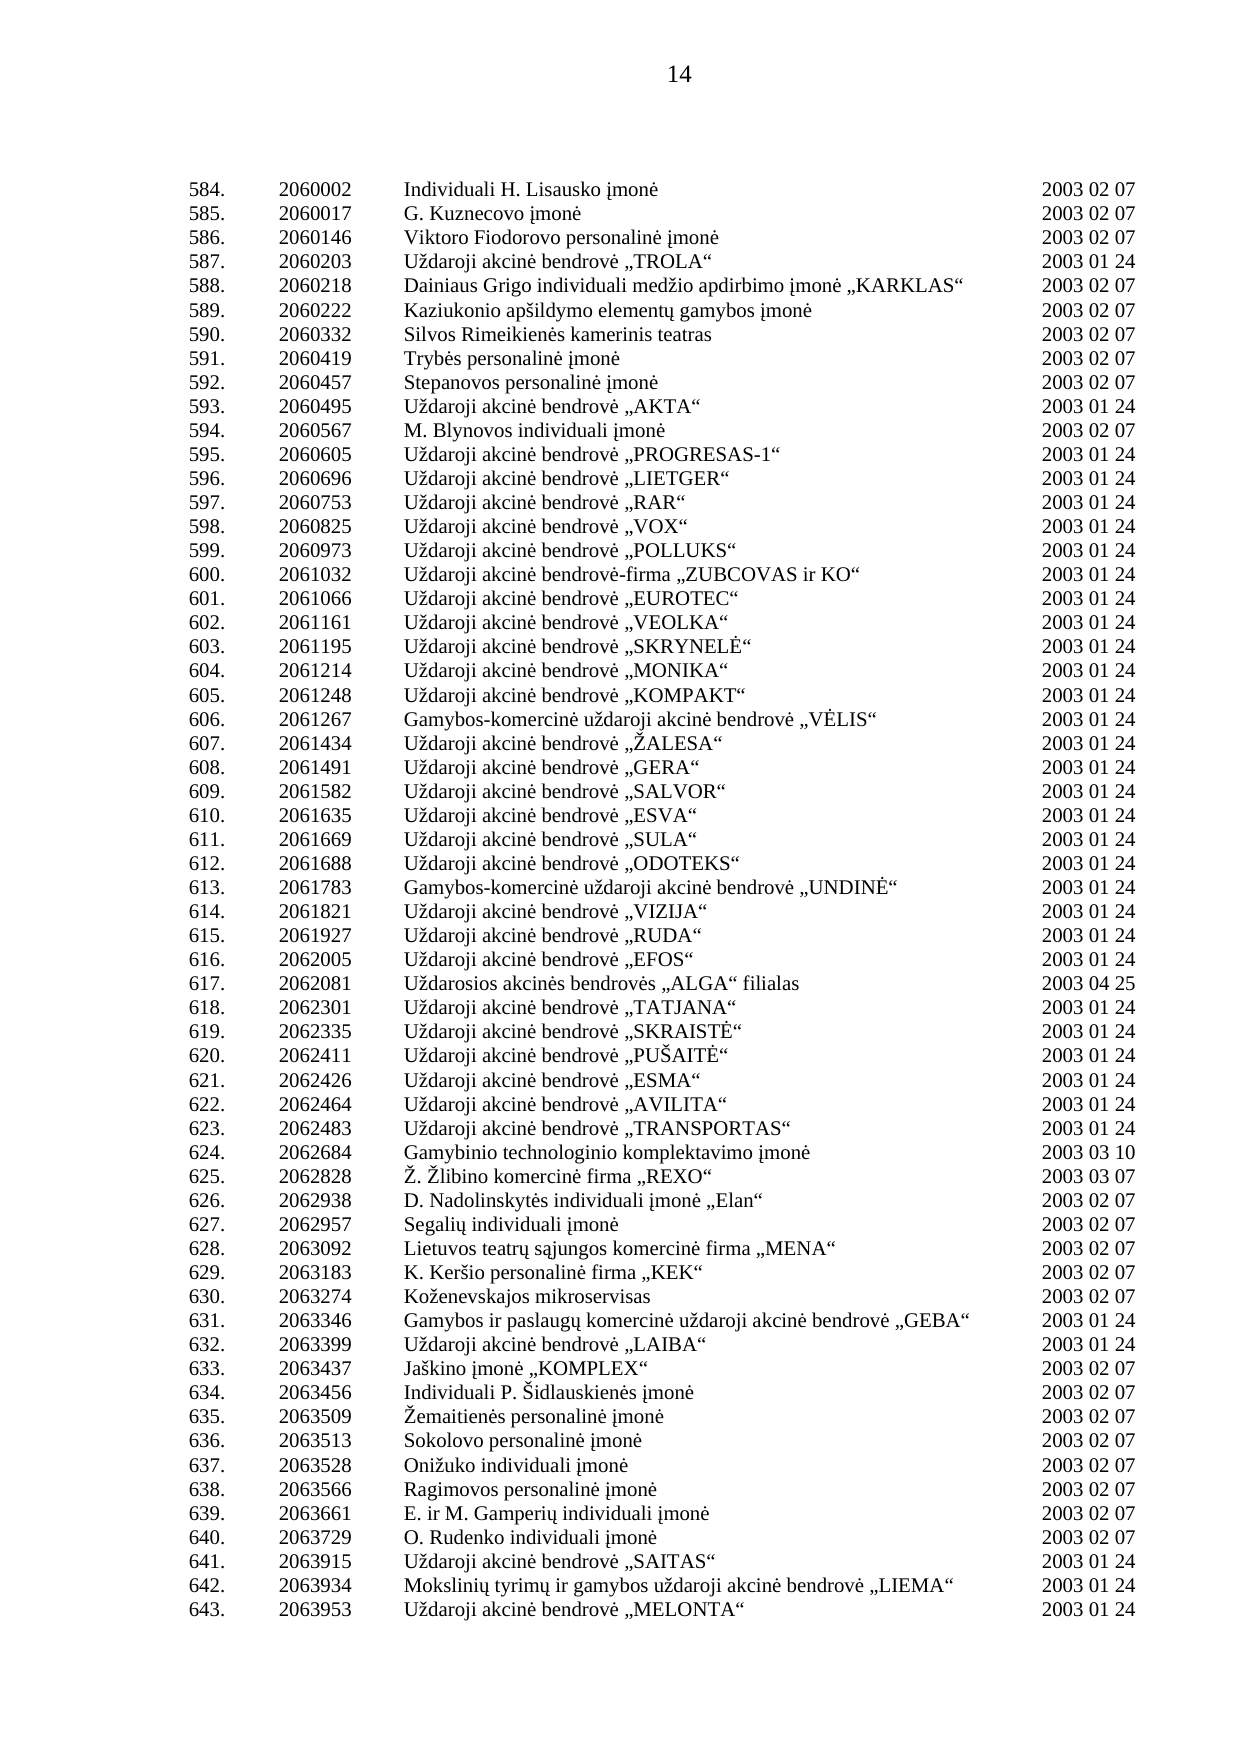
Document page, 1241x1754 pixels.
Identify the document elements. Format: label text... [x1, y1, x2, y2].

table_cell 2060567 [267, 418, 392, 442]
table_cell 2063934 [267, 1573, 392, 1597]
table_cell Uždaroji akcinė bendrovė „VOX“ [393, 514, 1030, 538]
table_cell 2061582 [267, 779, 392, 803]
table_cell Gamybos-komercinė uždaroji akcinė bendrovė „UNDINĖ“ [393, 875, 1030, 899]
table_cell 633. [177, 1356, 267, 1380]
table_cell 641. [177, 1549, 267, 1573]
table_cell 2061821 [267, 899, 392, 923]
table_cell 2003 01 24 [1030, 514, 1181, 538]
table_cell 615. [177, 923, 267, 947]
table_cell 2062684 [267, 1140, 392, 1164]
table_cell E. ir M. Gamperių individuali įmonė [393, 1501, 1030, 1525]
table_cell 2061066 [267, 586, 392, 610]
table_cell Sokolovo personalinė įmonė [393, 1429, 1030, 1452]
table_cell 2061161 [267, 610, 392, 634]
table_cell 598. [177, 514, 267, 538]
table_cell Ž. Žlibino komercinė firma „REXO“ [393, 1164, 1030, 1188]
table_cell Trybės personalinė įmonė [393, 346, 1030, 370]
table_cell 2062005 [267, 947, 392, 971]
table_cell 625. [177, 1164, 267, 1188]
table_cell 2003 01 24 [1030, 1549, 1181, 1573]
table_cell 2061434 [267, 731, 392, 755]
table_cell 2003 01 24 [1030, 249, 1181, 273]
table_cell 2003 02 07 [1030, 346, 1181, 370]
table_cell 2063183 [267, 1260, 392, 1284]
table_cell Dainiaus Grigo individuali medžio apdirbimo įmonė „KARKLAS“ [393, 274, 1030, 297]
table_cell 2003 01 24 [1030, 490, 1181, 514]
table_cell Gamybinio technologinio komplektavimo įmonė [393, 1140, 1030, 1164]
table_cell 601. [177, 586, 267, 610]
table_cell Uždaroji akcinė bendrovė „KOMPAKT“ [393, 683, 1030, 707]
table_cell 2063953 [267, 1597, 392, 1621]
table_cell Uždaroji akcinė bendrovė „SKRAISTĖ“ [393, 1019, 1030, 1043]
table_cell 2003 01 24 [1030, 1092, 1181, 1116]
table_cell 586. [177, 225, 267, 249]
table_cell Uždaroji akcinė bendrovė „ESMA“ [393, 1068, 1030, 1092]
table_cell 2060146 [267, 225, 392, 249]
table_cell 596. [177, 466, 267, 490]
table_cell 2061032 [267, 562, 392, 586]
table_cell 2003 02 07 [1030, 177, 1181, 201]
table_cell 592. [177, 370, 267, 394]
table_cell Uždaroji akcinė bendrovė „ODOTEKS“ [393, 851, 1030, 875]
table_cell 616. [177, 947, 267, 971]
table_cell 2003 02 07 [1030, 322, 1181, 346]
table_cell Gamybos ir paslaugų komercinė uždaroji akcinė bendrovė „GEBA“ [393, 1308, 1030, 1332]
table_cell 2003 01 24 [1030, 827, 1181, 851]
table_cell Uždaroji akcinė bendrovė „MONIKA“ [393, 659, 1030, 682]
table_cell 624. [177, 1140, 267, 1164]
table_cell 2003 01 24 [1030, 899, 1181, 923]
table_cell Stepanovos personalinė įmonė [393, 370, 1030, 394]
table_cell 2003 03 10 [1030, 1140, 1181, 1164]
table_cell Uždaroji akcinė bendrovė „ESVA“ [393, 803, 1030, 827]
table_cell 2003 01 24 [1030, 1597, 1181, 1621]
table_cell Uždaroji akcinė bendrovė „SAITAS“ [393, 1549, 1030, 1573]
table_cell 2062301 [267, 995, 392, 1019]
table_cell 643. [177, 1597, 267, 1621]
table_cell 588. [177, 274, 267, 297]
table_cell Uždaroji akcinė bendrovė „PROGRESAS-1“ [393, 442, 1030, 466]
table_cell 2003 02 07 [1030, 1260, 1181, 1284]
table_cell 593. [177, 394, 267, 418]
table_cell 619. [177, 1019, 267, 1043]
table_cell 2060696 [267, 466, 392, 490]
table_cell 599. [177, 538, 267, 562]
table_cell 2003 02 07 [1030, 1429, 1181, 1452]
table_cell 2003 01 24 [1030, 562, 1181, 586]
table_cell 2003 01 24 [1030, 947, 1181, 971]
table_cell Segalių individuali įmonė [393, 1212, 1030, 1236]
table_cell 2063092 [267, 1236, 392, 1260]
table_cell 2003 01 24 [1030, 1044, 1181, 1067]
table_cell 585. [177, 201, 267, 225]
table_cell Uždaroji akcinė bendrovė „VEOLKA“ [393, 610, 1030, 634]
table_cell Individuali H. Lisausko įmonė [393, 177, 1030, 201]
table_cell Uždaroji akcinė bendrovė „TATJANA“ [393, 995, 1030, 1019]
table_cell 2062411 [267, 1044, 392, 1067]
table_cell M. Blynovos individuali įmonė [393, 418, 1030, 442]
table_cell 2062483 [267, 1116, 392, 1140]
table_cell 2062938 [267, 1188, 392, 1212]
table_cell 608. [177, 755, 267, 779]
table_cell 639. [177, 1501, 267, 1525]
table_cell Uždaroji akcinė bendrovė „EUROTEC“ [393, 586, 1030, 610]
table_cell Uždaroji akcinė bendrovė „POLLUKS“ [393, 538, 1030, 562]
table_cell 605. [177, 683, 267, 707]
table_cell 640. [177, 1525, 267, 1549]
table_cell 606. [177, 707, 267, 731]
table_cell Uždaroji akcinė bendrovė „RAR“ [393, 490, 1030, 514]
table_cell Uždaroji akcinė bendrovė „RUDA“ [393, 923, 1030, 947]
table_cell Uždaroji akcinė bendrovė „GERA“ [393, 755, 1030, 779]
table_cell Uždaroji akcinė bendrovė „VIZIJA“ [393, 899, 1030, 923]
table_cell 2003 01 24 [1030, 803, 1181, 827]
table_cell Viktoro Fiodorovo personalinė įmonė [393, 225, 1030, 249]
table_cell 2061491 [267, 755, 392, 779]
table_cell 594. [177, 418, 267, 442]
table_cell Uždaroji akcinė bendrovė „EFOS“ [393, 947, 1030, 971]
table_cell 2061267 [267, 707, 392, 731]
table_cell 2003 01 24 [1030, 394, 1181, 418]
table_cell Mokslinių tyrimų ir gamybos uždaroji akcinė bendrovė „LIEMA“ [393, 1573, 1030, 1597]
table_cell Kaziukonio apšildymo elementų gamybos įmonė [393, 298, 1030, 322]
table_cell Uždaroji akcinė bendrovė „TRANSPORTAS“ [393, 1116, 1030, 1140]
table_cell 2063729 [267, 1525, 392, 1549]
table_cell 2060457 [267, 370, 392, 394]
table_cell 637. [177, 1453, 267, 1477]
table_cell 2003 01 24 [1030, 683, 1181, 707]
table_cell 2003 01 24 [1030, 442, 1181, 466]
table_cell 2003 01 24 [1030, 1116, 1181, 1140]
table_cell 617. [177, 971, 267, 995]
table_cell Uždaroji akcinė bendrovė „LAIBA“ [393, 1332, 1030, 1356]
table_cell 623. [177, 1116, 267, 1140]
table_cell Žemaitienės personalinė įmonė [393, 1404, 1030, 1428]
table_cell Uždaroji akcinė bendrovė „ŽALESA“ [393, 731, 1030, 755]
table_cell 636. [177, 1429, 267, 1452]
table_cell 2063509 [267, 1404, 392, 1428]
table_cell K. Keršio personalinė firma „KEK“ [393, 1260, 1030, 1284]
table_cell 2062081 [267, 971, 392, 995]
table_cell 638. [177, 1477, 267, 1501]
table_cell 597. [177, 490, 267, 514]
table_cell 2003 01 24 [1030, 731, 1181, 755]
table_cell Gamybos-komercinė uždaroji akcinė bendrovė „VĖLIS“ [393, 707, 1030, 731]
table_cell Onižuko individuali įmonė [393, 1453, 1030, 1477]
table_cell 613. [177, 875, 267, 899]
table_cell 2003 02 07 [1030, 370, 1181, 394]
table_cell G. Kuznecovo įmonė [393, 201, 1030, 225]
table_cell 2003 01 24 [1030, 586, 1181, 610]
table_cell 2003 02 07 [1030, 1525, 1181, 1549]
table_cell 2063528 [267, 1453, 392, 1477]
table_cell 2061688 [267, 851, 392, 875]
table_cell Uždarosios akcinės bendrovės „ALGA“ filialas [393, 971, 1030, 995]
table_cell 2063915 [267, 1549, 392, 1573]
table_cell 2060017 [267, 201, 392, 225]
table_cell 600. [177, 562, 267, 586]
table_cell 2003 02 07 [1030, 298, 1181, 322]
table_cell Uždaroji akcinė bendrovė „AKTA“ [393, 394, 1030, 418]
table_cell O. Rudenko individuali įmonė [393, 1525, 1030, 1549]
table_cell 2061214 [267, 659, 392, 682]
table_cell 2061248 [267, 683, 392, 707]
table_cell 2003 01 24 [1030, 1019, 1181, 1043]
table_cell 2003 01 24 [1030, 634, 1181, 658]
table_cell 2003 02 07 [1030, 1236, 1181, 1260]
table_cell 626. [177, 1188, 267, 1212]
table_cell 590. [177, 322, 267, 346]
table_cell 2003 02 07 [1030, 1380, 1181, 1404]
table_cell 627. [177, 1212, 267, 1236]
table_cell Silvos Rimeikienės kamerinis teatras [393, 322, 1030, 346]
table_cell Ragimovos personalinė įmonė [393, 1477, 1030, 1501]
table_cell 2061195 [267, 634, 392, 658]
table_cell 2003 02 07 [1030, 1356, 1181, 1380]
table_cell 2003 02 07 [1030, 1453, 1181, 1477]
table_cell 2062335 [267, 1019, 392, 1043]
table_cell 2060419 [267, 346, 392, 370]
table_cell 2003 04 25 [1030, 971, 1181, 995]
table_cell 612. [177, 851, 267, 875]
table_cell 2003 02 07 [1030, 1212, 1181, 1236]
table_cell 611. [177, 827, 267, 851]
table_cell 634. [177, 1380, 267, 1404]
table_cell 591. [177, 346, 267, 370]
table_cell 584. [177, 177, 267, 201]
table_cell Uždaroji akcinė bendrovė-firma „ZUBCOVAS ir KO“ [393, 562, 1030, 586]
table_cell 2003 03 07 [1030, 1164, 1181, 1188]
table_cell 2061927 [267, 923, 392, 947]
table_cell 2063513 [267, 1429, 392, 1452]
table_cell 2063399 [267, 1332, 392, 1356]
table_cell 595. [177, 442, 267, 466]
table_cell 602. [177, 610, 267, 634]
table_cell 2003 01 24 [1030, 610, 1181, 634]
table_cell 2060203 [267, 249, 392, 273]
table_cell 629. [177, 1260, 267, 1284]
table_cell 589. [177, 298, 267, 322]
table_cell 635. [177, 1404, 267, 1428]
table_cell 2062426 [267, 1068, 392, 1092]
table_cell Uždaroji akcinė bendrovė „SKRYNELĖ“ [393, 634, 1030, 658]
table_cell 642. [177, 1573, 267, 1597]
table_cell 2003 01 24 [1030, 1332, 1181, 1356]
table_cell 2003 02 07 [1030, 1188, 1181, 1212]
table_cell 587. [177, 249, 267, 273]
table_cell 2063346 [267, 1308, 392, 1332]
table_cell D. Nadolinskytės individuali įmonė „Elan“ [393, 1188, 1030, 1212]
table_cell Lietuvos teatrų sąjungos komercinė firma „MENA“ [393, 1236, 1030, 1260]
table_cell 2062957 [267, 1212, 392, 1236]
table_cell 620. [177, 1044, 267, 1067]
table_cell 2003 02 07 [1030, 225, 1181, 249]
table_cell 2003 02 07 [1030, 418, 1181, 442]
table_cell 622. [177, 1092, 267, 1116]
table_cell 2060825 [267, 514, 392, 538]
table_cell 2062464 [267, 1092, 392, 1116]
table_cell 2003 01 24 [1030, 995, 1181, 1019]
table_cell 603. [177, 634, 267, 658]
table_cell 2003 01 24 [1030, 659, 1181, 682]
table_cell 628. [177, 1236, 267, 1260]
table_cell 2003 01 24 [1030, 923, 1181, 947]
table_cell 621. [177, 1068, 267, 1092]
table_cell 2003 02 07 [1030, 1284, 1181, 1308]
table_cell 2003 02 07 [1030, 274, 1181, 297]
table_cell 2063566 [267, 1477, 392, 1501]
table_cell 2061635 [267, 803, 392, 827]
table_cell 2003 01 24 [1030, 1068, 1181, 1092]
table_cell 632. [177, 1332, 267, 1356]
table_cell 2003 02 07 [1030, 1501, 1181, 1525]
table_cell 2003 01 24 [1030, 538, 1181, 562]
table_cell 2063456 [267, 1380, 392, 1404]
table_cell 2003 01 24 [1030, 875, 1181, 899]
table_cell Uždaroji akcinė bendrovė „LIETGER“ [393, 466, 1030, 490]
table_cell 2003 01 24 [1030, 1573, 1181, 1597]
table_cell 2062828 [267, 1164, 392, 1188]
table_cell 2003 01 24 [1030, 466, 1181, 490]
table_cell 2060753 [267, 490, 392, 514]
table_cell 607. [177, 731, 267, 755]
table_cell 2060218 [267, 274, 392, 297]
table_cell 2060222 [267, 298, 392, 322]
table_cell 2003 02 07 [1030, 201, 1181, 225]
table_cell 2063437 [267, 1356, 392, 1380]
table_cell 2063274 [267, 1284, 392, 1308]
table_cell 610. [177, 803, 267, 827]
table_cell Uždaroji akcinė bendrovė „SALVOR“ [393, 779, 1030, 803]
table_cell Uždaroji akcinė bendrovė „SULA“ [393, 827, 1030, 851]
table_cell 2003 02 07 [1030, 1477, 1181, 1501]
table_cell Uždaroji akcinė bendrovė „AVILITA“ [393, 1092, 1030, 1116]
table_cell Koženevskajos mikroservisas [393, 1284, 1030, 1308]
table_cell 2060332 [267, 322, 392, 346]
table_cell 2003 01 24 [1030, 851, 1181, 875]
table_cell 2003 01 24 [1030, 779, 1181, 803]
table_cell 609. [177, 779, 267, 803]
table_cell Uždaroji akcinė bendrovė „PUŠAITĖ“ [393, 1044, 1030, 1067]
table_cell 630. [177, 1284, 267, 1308]
table_cell Individuali P. Šidlauskienės įmonė [393, 1380, 1030, 1404]
table_cell 2003 01 24 [1030, 755, 1181, 779]
table_cell 2061669 [267, 827, 392, 851]
table_cell 2003 02 07 [1030, 1404, 1181, 1428]
table_cell 2060605 [267, 442, 392, 466]
table_cell 2060973 [267, 538, 392, 562]
table_cell 2063661 [267, 1501, 392, 1525]
table_cell Uždaroji akcinė bendrovė „MELONTA“ [393, 1597, 1030, 1621]
table_cell 618. [177, 995, 267, 1019]
table_cell 2003 01 24 [1030, 707, 1181, 731]
table_cell 2060495 [267, 394, 392, 418]
table_cell 2061783 [267, 875, 392, 899]
table_cell Jaškino įmonė „KOMPLEX“ [393, 1356, 1030, 1380]
table_cell 631. [177, 1308, 267, 1332]
table_cell 604. [177, 659, 267, 682]
table_cell 2003 01 24 [1030, 1308, 1181, 1332]
table_cell Uždaroji akcinė bendrovė „TROLA“ [393, 249, 1030, 273]
table_cell 2060002 [267, 177, 392, 201]
table_cell 614. [177, 899, 267, 923]
